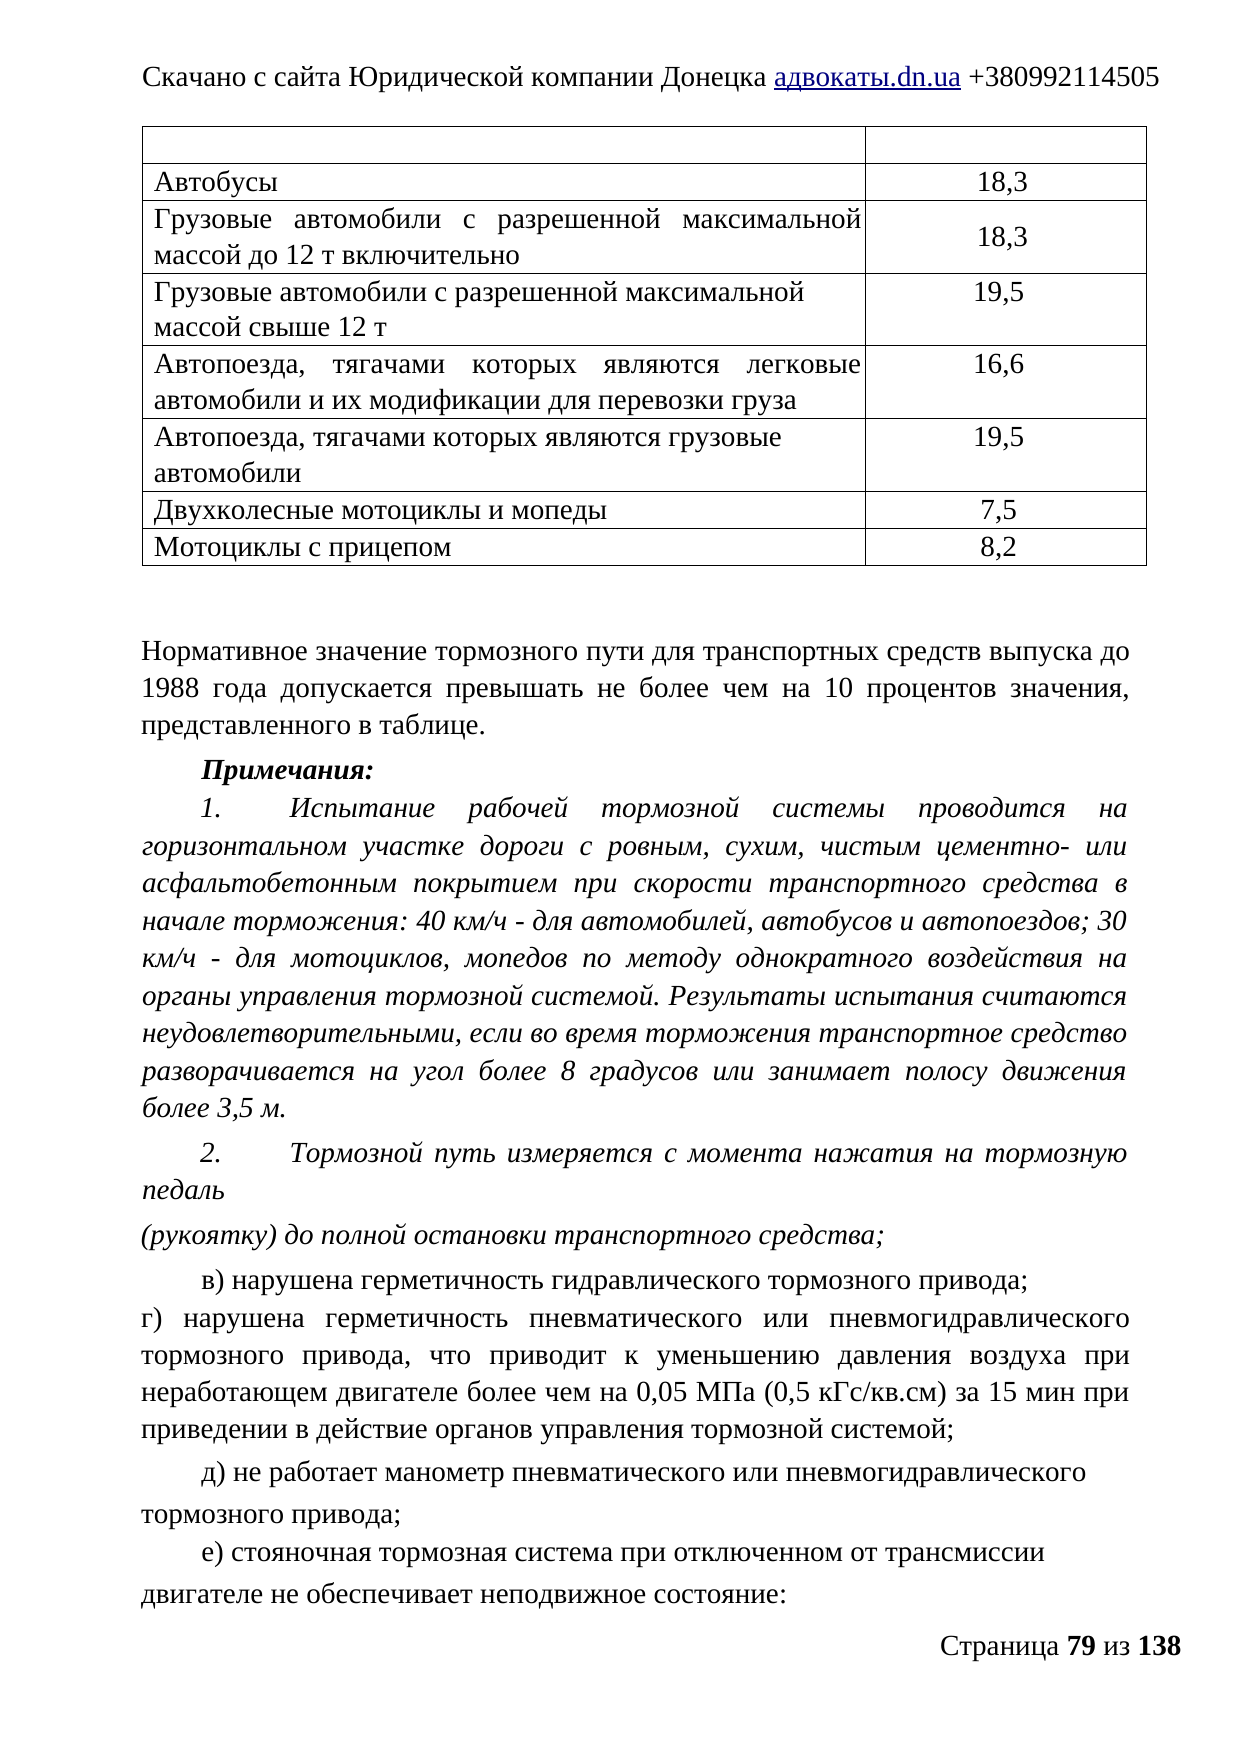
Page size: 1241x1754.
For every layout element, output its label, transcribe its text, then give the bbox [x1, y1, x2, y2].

table_cell 7,5 [866, 492, 1146, 528]
table_cell Мотоциклы с прицепом [143, 529, 865, 564]
text д) не работает манометр пневматического или пневмогидравлического [201, 1454, 1130, 1488]
text двигателе не обеспечивает неподвижное состояние: [141, 1576, 1130, 1609]
table_cell Автопоезда, тягачами которых являются грузовые автомобили [143, 419, 865, 491]
table_cell Грузовые автомобили с разрешенной максимальной массой до 12 т включительно [143, 201, 865, 273]
table_cell 18,3 [866, 201, 1146, 273]
table_cell [143, 127, 865, 163]
table_cell 19,5 [866, 274, 1146, 345]
text г) нарушена герметичность пневматического или пневмогидравлического тормозного привода, что приводит к уменьшению давления воздуха при неработающем двигателе более чем на 0,05 МПа (0,5 кГс/кв.см) за 15 мин при приведении в действие органов управления тормозной системой; [141, 1300, 1130, 1445]
list Тормозной путь измеряется с момента нажатия на тормозную педаль [142, 1135, 1131, 1206]
table_cell 8,2 [866, 529, 1146, 564]
table_cell [866, 127, 1146, 163]
text в) нарушена герметичность гидравлического тормозного привода; [201, 1262, 1130, 1296]
text Нормативное значение тормозного пути для транспортных средств выпуска до 1988 года допускается превышать не более чем на 10 процентов значения, представленного в таблице. [141, 633, 1130, 741]
text Примечания: [201, 752, 1181, 786]
table_cell Автопоезда, тягачами которых являются легковые автомобили и их модификации для перевозки груза [143, 346, 865, 418]
table_cell 16,6 [866, 346, 1146, 418]
table_cell Автобусы [143, 164, 865, 200]
table_cell Грузовые автомобили с разрешенной максимальной массой свыше 12 т [143, 274, 865, 345]
text (рукоятку) до полной остановки транспортного средства; [141, 1217, 1131, 1251]
table_cell 18,3 [866, 164, 1146, 200]
table_cell Двухколесные мотоциклы и мопеды [143, 492, 865, 528]
text тормозного привода; [141, 1496, 1130, 1529]
list Испытание рабочей тормозной системы проводится на горизонтальном участке дороги с ровным, сухим, чистым цементно- или асфальтобетонным покрытием при скорости транспортного средства в начале торможения: 40 км/ч - для автомобилей, автобусов и автопоездов; 30 км/ч - для мотоциклов, мопедов по методу однократного воздействия на органы управления тормозной системой. Результаты испытания считаются неудовлетворительными, если во время торможения транспортное средство разворачивается на угол более 8 градусов или занимает полосу движения более 3,5 м. [142, 790, 1131, 1124]
text е) стояночная тормозная система при отключенном от трансмиссии [201, 1534, 1130, 1567]
table_cell 19,5 [866, 419, 1146, 491]
